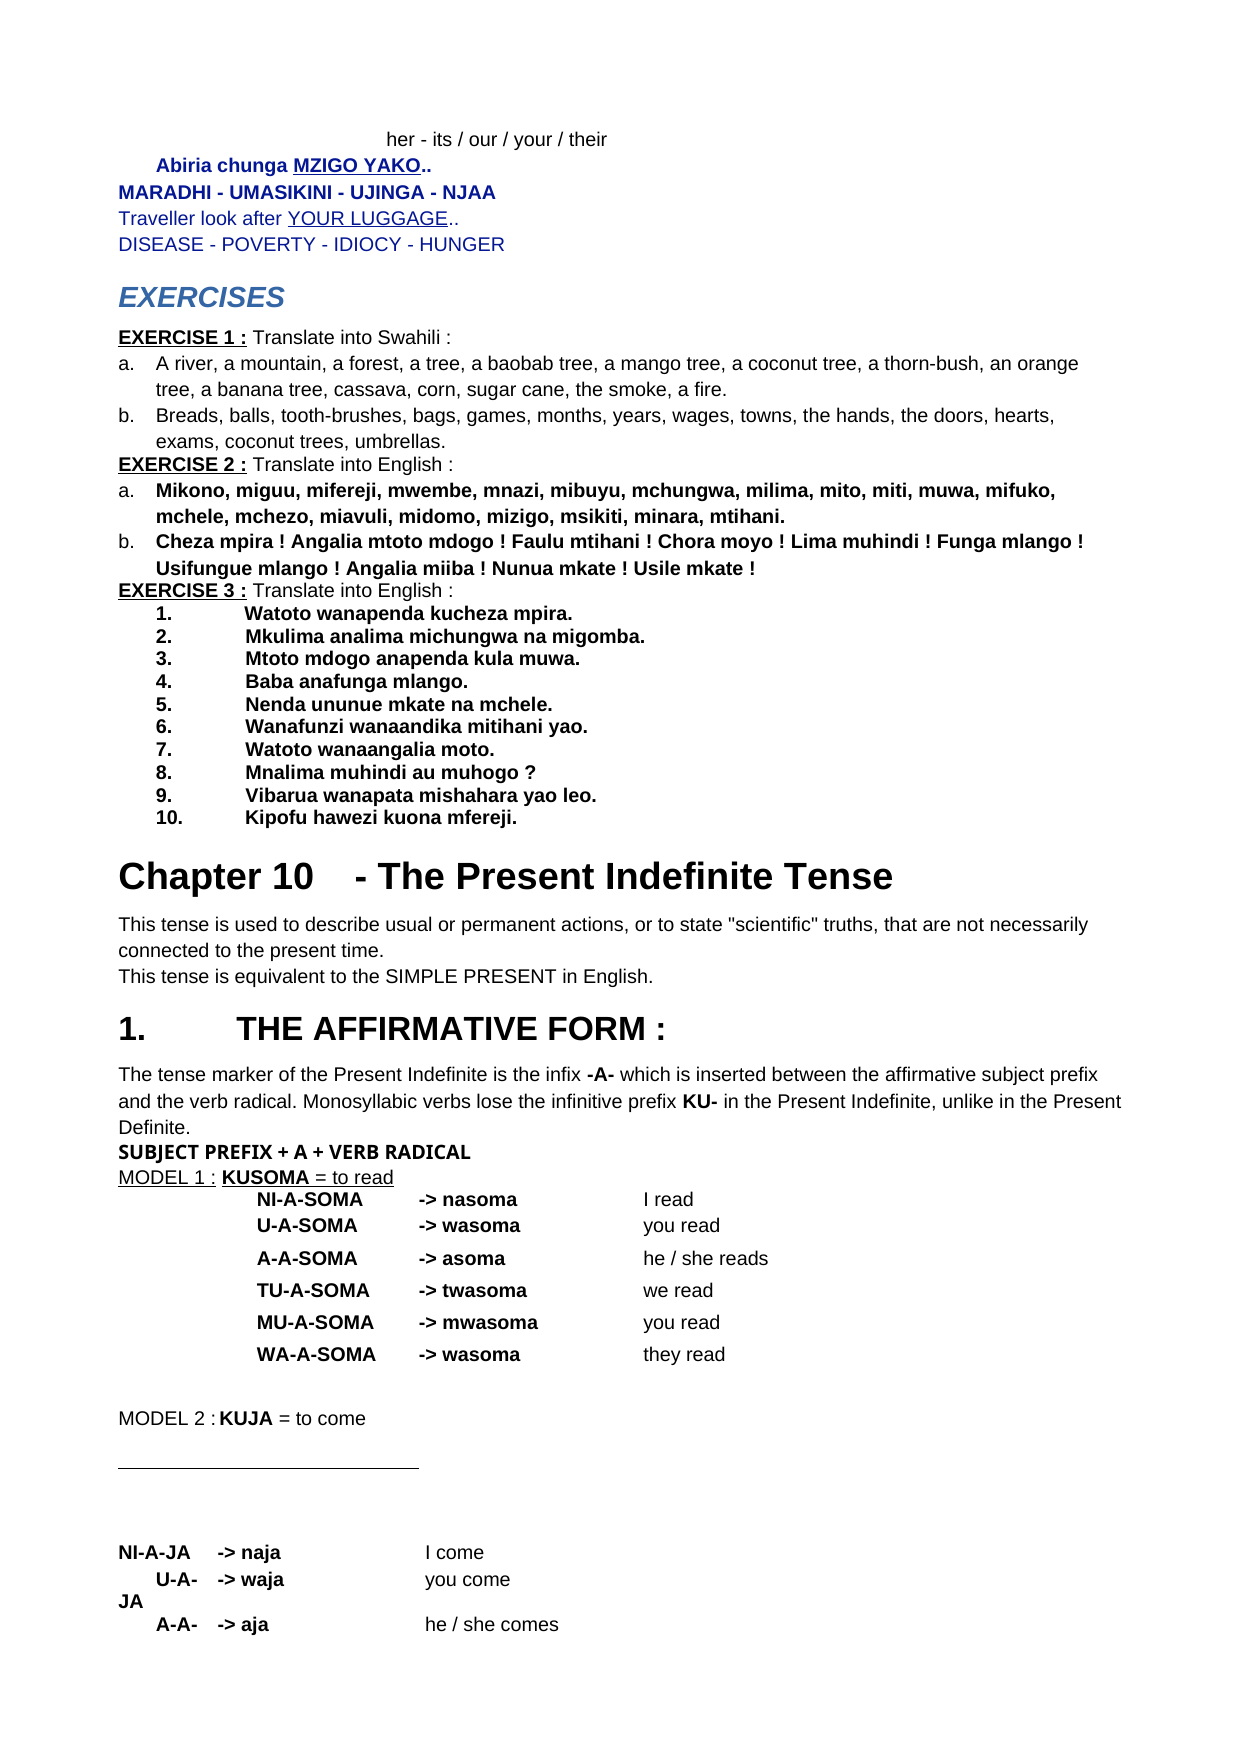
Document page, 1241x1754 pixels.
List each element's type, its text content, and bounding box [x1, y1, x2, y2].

list Kipofu hawezi kuona mfereji. [183, 806, 1122, 829]
list [118, 647, 156, 670]
text This tense is equivalent to the SIMPLE PRESENT in English. [118, 962, 1122, 988]
table_cell A-A-SOMA [219, 1247, 419, 1279]
list [118, 670, 156, 693]
table_cell - her - its / our / your / their [386, 118, 908, 150]
table_header NI-A-JA [118, 1541, 217, 1568]
table_cell he / she comes [387, 1613, 600, 1636]
table_cell [118, 1247, 219, 1279]
table_cell he / she reads [606, 1247, 794, 1279]
table_header I come [387, 1541, 600, 1568]
subtitle Chapter 10 - The Present Indefinite Tense [118, 854, 1122, 897]
table_cell U-A-JA [118, 1568, 217, 1613]
subtitle 1. THE AFFIRMATIVE FORM : [118, 1009, 1122, 1047]
table_cell [606, 1407, 794, 1468]
table_cell TU-A-SOMA [219, 1279, 419, 1311]
table_cell you come [387, 1568, 600, 1613]
list A river, a mountain, a forest, a tree, a baobab tree, a mango tree, a coconut tree, a thorn-bush, an orange tree, a banana tree, cassava, corn, sugar cane, the smoke, a fire. [118, 349, 1122, 401]
table_cell you read [606, 1214, 794, 1247]
table_cell [118, 1343, 219, 1407]
table_cell we read [606, 1279, 794, 1311]
text EXERCISE 3 : Translate into English : [118, 579, 1122, 602]
list Vibarua wanapata mishahara yao leo. [118, 783, 1122, 806]
text This tense is used to describe usual or permanent actions, or to state "scientific" truths, that are not necessarily connected to the present time. [118, 910, 1122, 962]
list Wanafunzi wanaandika mitihani yao. [172, 715, 1122, 738]
text The tense marker of the Present Indefinite is the infix -A- which is inserted between the affirmative subject prefix and the verb radical. Monosyllabic verbs lose the infinitive prefix KU- in the Present Indefinite, unlike in the Present Definite. [118, 1060, 1122, 1138]
list Breads, balls, tooth-brushes, bags, games, months, years, wages, towns, the hands, the doors, hearts, exams, coconut trees, umbrellas. [118, 401, 1122, 453]
table_header [118, 1188, 219, 1214]
table_cell -> twasoma [419, 1279, 606, 1311]
table_cell [419, 1407, 606, 1468]
table_cell MU-A-SOMA [219, 1311, 419, 1343]
table_cell [908, 118, 1023, 150]
list Watoto wanaangalia moto. [172, 738, 1122, 761]
text EXERCISE 1 : Translate into Swahili : [118, 326, 1122, 349]
text MARADHI - UMASIKINI - UJINGA - NJAA [118, 177, 1122, 203]
table_cell KUJA = to come [219, 1407, 419, 1468]
table_cell [118, 1279, 219, 1311]
list Mkulima analima michungwa na migomba. [118, 624, 1122, 647]
table_cell they read [606, 1343, 794, 1407]
text DISEASE - POVERTY - IDIOCY - HUNGER [118, 229, 1122, 255]
text Abiria chunga MZIGO YAKO.. [118, 150, 1122, 177]
text EXERCISE 2 : Translate into English : [118, 453, 1122, 475]
table_cell MODEL 2 : [118, 1407, 219, 1468]
list Mikono, miguu, mifereji, mwembe, mnazi, mibuyu, mchungwa, milima, mito, miti, muwa, mifuko, mchele, mchezo, miavuli, midomo, mizigo, msikiti, minara, mtihani. [118, 475, 1122, 527]
table_header I read [606, 1188, 794, 1214]
list Baba anafunga mlango. [172, 670, 1122, 693]
list [118, 761, 156, 783]
list [118, 806, 156, 829]
list Watoto wanapenda kucheza mpira. [172, 602, 1122, 624]
table_cell -> wasoma [419, 1343, 606, 1407]
text MODEL 1 : KUSOMA = to read [118, 1166, 1122, 1188]
list [118, 602, 156, 624]
subtitle EXERCISES [118, 280, 1122, 314]
table_header -> nasoma [419, 1188, 606, 1214]
table_cell WA-A-SOMA [219, 1343, 419, 1407]
list [118, 715, 156, 738]
list [118, 738, 156, 761]
list Mtoto mdogo anapenda kula muwa. [172, 647, 1122, 670]
table_cell A-A- [118, 1613, 217, 1636]
table_cell -> waja [218, 1568, 387, 1613]
table_cell -> aja [218, 1613, 387, 1636]
table_cell [118, 1311, 219, 1343]
list Mnalima muhindi au muhogo ? [172, 761, 1122, 783]
table_cell -> asoma [419, 1247, 606, 1279]
text Traveller look after YOUR LUGGAGE.. [118, 203, 1122, 229]
list Nenda ununue mkate na mchele. [172, 693, 1122, 715]
table_cell you read [606, 1311, 794, 1343]
list Cheza mpira ! Angalia mtoto mdogo ! Faulu mtihani ! Chora moyo ! Lima muhindi ! Funga mlango ! Usifungue mlango ! Angalia miiba ! Nunua mkate ! Usile mkate ! [118, 527, 1122, 579]
table_cell [118, 118, 246, 150]
table_cell [118, 1214, 219, 1247]
list [118, 693, 156, 715]
table_cell -> wasoma [419, 1214, 606, 1247]
table_cell -> mwasoma [419, 1311, 606, 1343]
table_cell [246, 118, 386, 150]
table_cell U-A-SOMA [219, 1214, 419, 1247]
text SUBJECT PREFIX + A + VERB RADICAL [118, 1138, 1122, 1166]
table_header NI-A-SOMA [219, 1188, 419, 1214]
table_header -> naja [218, 1541, 387, 1568]
